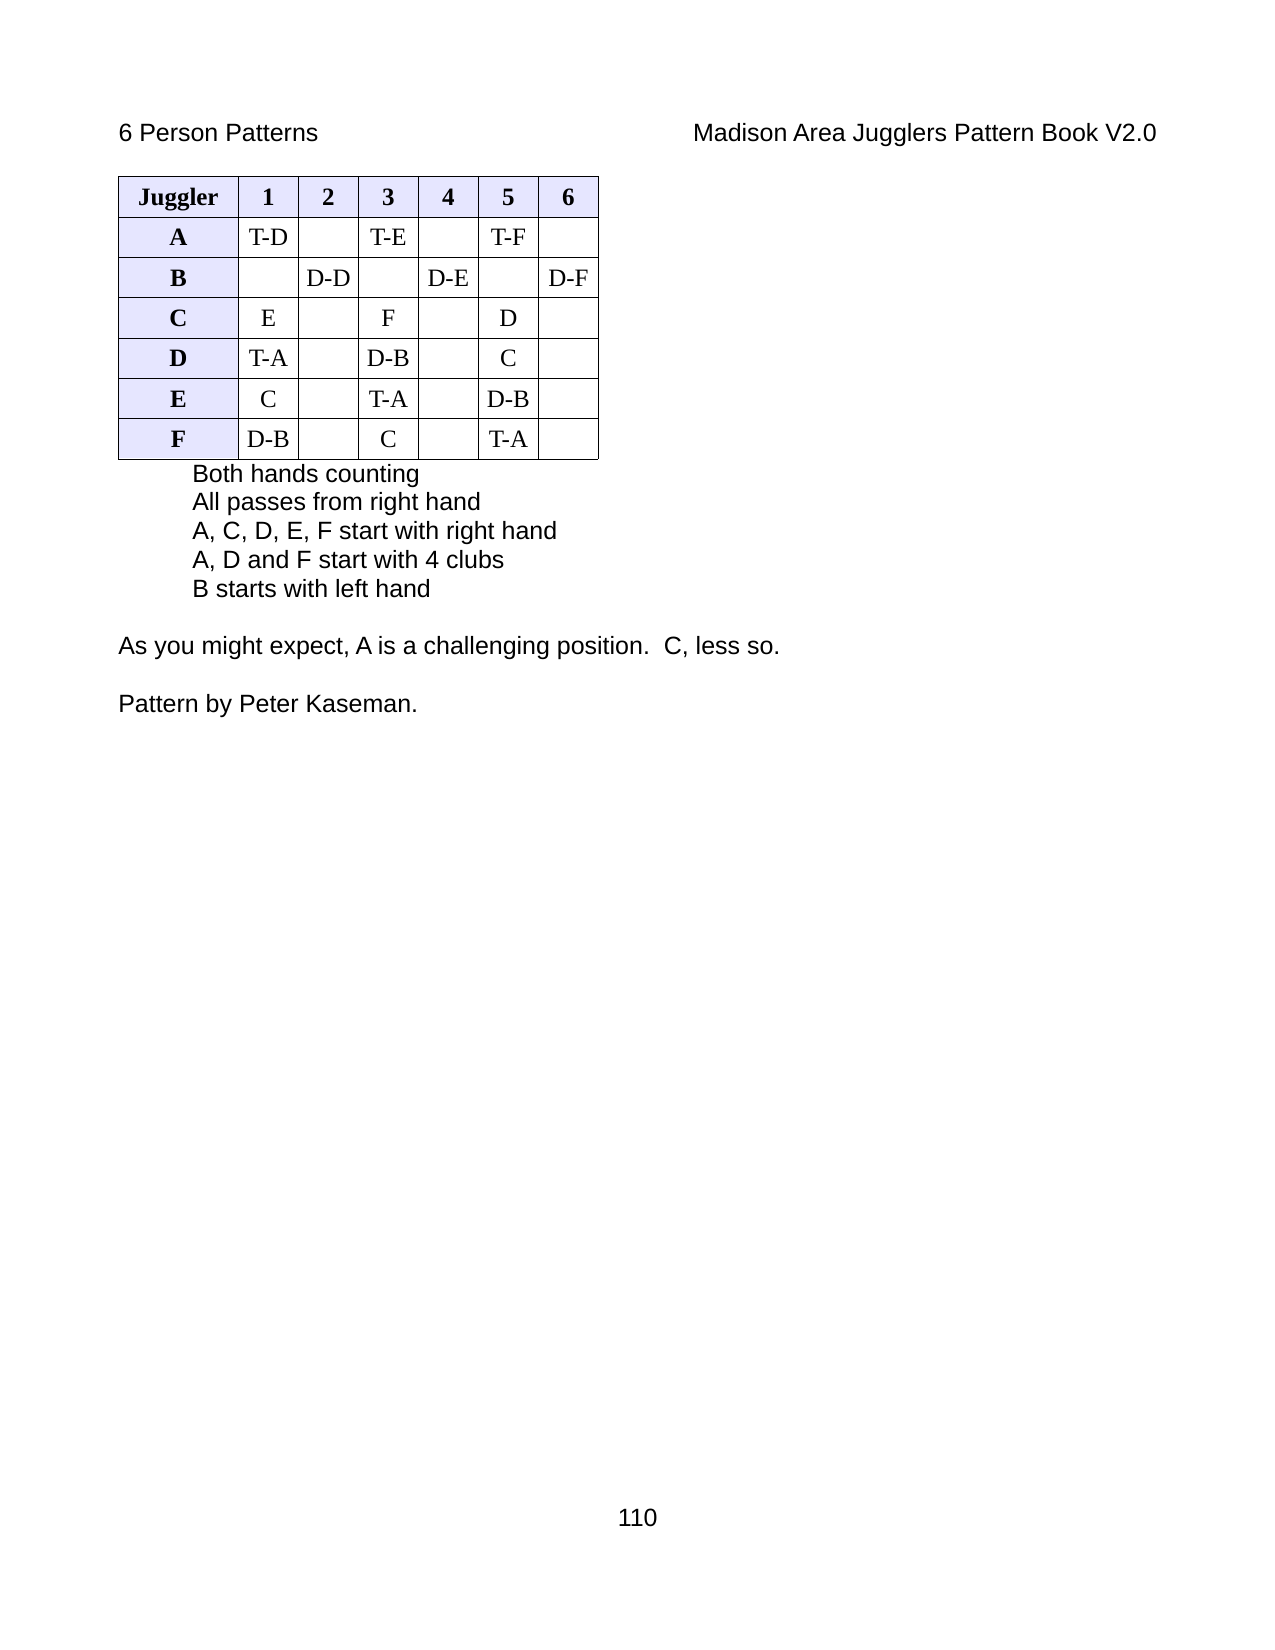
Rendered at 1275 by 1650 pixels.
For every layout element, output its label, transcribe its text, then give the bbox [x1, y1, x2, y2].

table_cell [539, 419, 598, 458]
table_cell F [119, 419, 238, 458]
table_cell A [119, 218, 238, 257]
table_cell B [119, 258, 238, 297]
text All passes from right hand [118, 487, 1157, 516]
table_cell [539, 298, 598, 338]
table_header 3 [359, 177, 418, 217]
table_cell D-F [539, 258, 598, 297]
table_cell D-B [359, 339, 418, 378]
table_header 2 [299, 177, 358, 217]
table_cell C [239, 379, 298, 418]
text A, D and F start with 4 clubs [118, 545, 1157, 574]
text A, C, D, E, F start with right hand [118, 516, 1157, 545]
text As you might expect, A is a challenging position. C, less so. [118, 631, 1157, 660]
table_header 5 [479, 177, 538, 217]
table_cell [299, 419, 358, 458]
table_cell [299, 298, 358, 338]
table_header 4 [419, 177, 478, 217]
table_cell T-A [239, 339, 298, 378]
table_header 1 [239, 177, 298, 217]
table_cell D-B [479, 379, 538, 418]
table_cell [299, 379, 358, 418]
table_cell D-D [299, 258, 358, 297]
table_cell [539, 339, 598, 378]
table_cell [479, 258, 538, 297]
table_cell D [479, 298, 538, 338]
table_cell E [239, 298, 298, 338]
table_cell E [119, 379, 238, 418]
table_cell [419, 218, 478, 257]
table_cell D [119, 339, 238, 378]
table_header 6 [539, 177, 598, 217]
text Both hands counting [118, 459, 1157, 487]
table_cell [419, 298, 478, 338]
table_cell [359, 258, 418, 297]
table_cell T-A [359, 379, 418, 418]
table_cell [299, 339, 358, 378]
table_cell T-F [479, 218, 538, 257]
table_header Juggler [119, 177, 238, 217]
table_cell C [479, 339, 538, 378]
table_cell F [359, 298, 418, 338]
table_cell T-D [239, 218, 298, 257]
text B starts with left hand [118, 574, 1157, 602]
table_cell [539, 379, 598, 418]
table_cell [539, 218, 598, 257]
text Pattern by Peter Kaseman. [118, 689, 1157, 717]
table_cell D-B [239, 419, 298, 458]
table_cell C [359, 419, 418, 458]
table_cell C [119, 298, 238, 338]
table_cell D-E [419, 258, 478, 297]
table_cell T-A [479, 419, 538, 458]
table_cell [419, 339, 478, 378]
table_cell [419, 419, 478, 458]
table_cell [419, 379, 478, 418]
table_cell T-E [359, 218, 418, 257]
table_cell [299, 218, 358, 257]
table_cell [239, 258, 298, 297]
